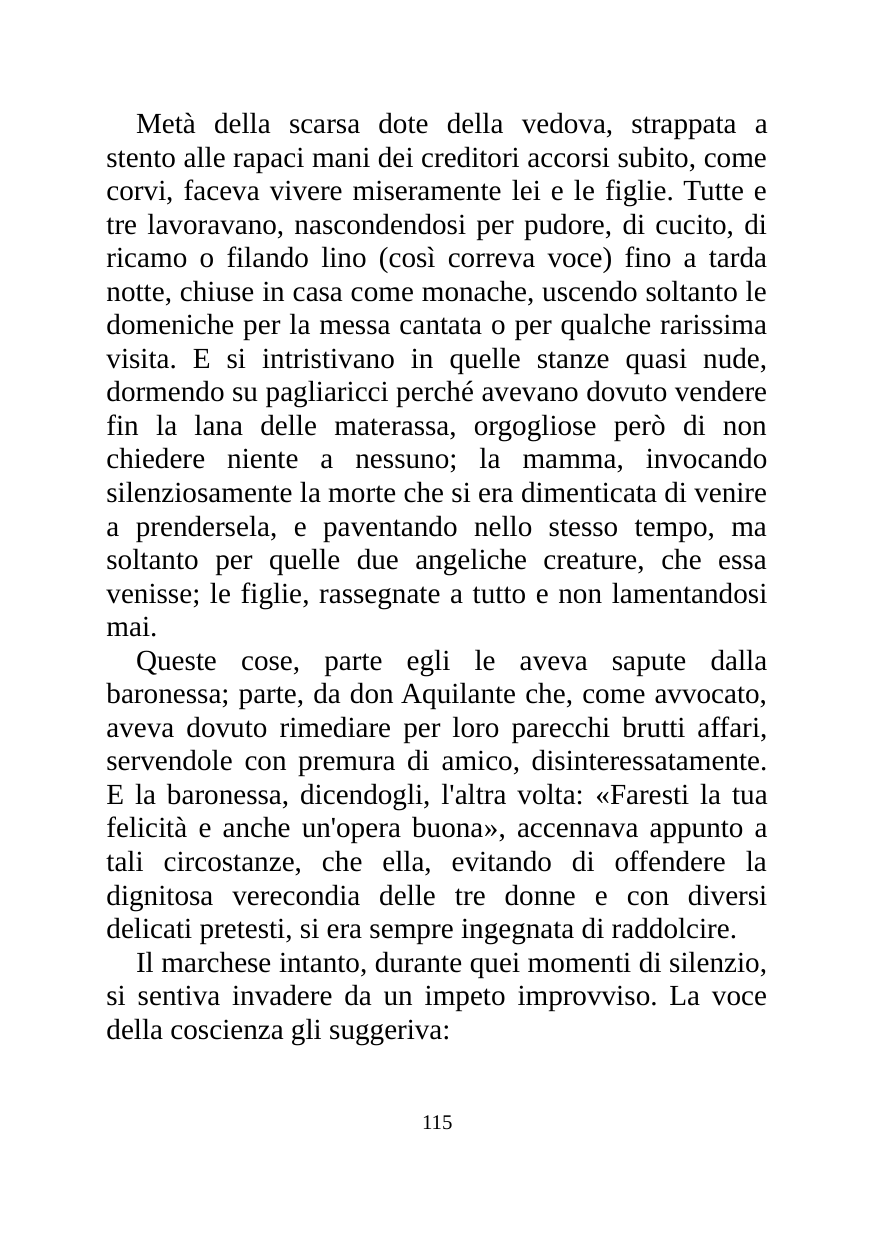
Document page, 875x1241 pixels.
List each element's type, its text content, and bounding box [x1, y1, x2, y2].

text Metà della scarsa dote della vedova, strappata a stento alle rapaci mani dei creditori accorsi subito, come corvi, faceva vivere miseramente lei e le figlie. Tutte e tre lavoravano, nascondendosi per pudore, di cucito, di ricamo o filando lino (così correva voce) fino a tarda notte, chiuse in casa come monache, uscendo soltanto le domeniche per la messa cantata o per qualche rarissima visita. E si intristivano in quelle stanze quasi nude, dormendo su pagliaricci perché avevano dovuto vendere fin la lana delle materassa, orgogliose però di non chiedere niente a nessuno; la mamma, invocando silenziosamente la morte che si era dimenticata di venire a prendersela, e paventando nello stesso tempo, ma soltanto per quelle due angeliche creature, che essa venisse; le figlie, rassegnate a tutto e non lamentandosi mai. [106, 106, 768, 643]
text Il marchese intanto, durante quei momenti di silenzio, si sentiva invadere da un impeto improvviso. La voce della coscienza gli suggeriva: [106, 945, 768, 1045]
text Queste cose, parte egli le aveva sapute dalla baronessa; parte, da don Aquilante che, come avvocato, aveva dovuto rimediare per loro parecchi brutti affari, servendole con premura di amico, disinteressatamente. E la baronessa, dicendogli, l'altra volta: «Faresti la tua felicità e anche un'opera buona», accennava appunto a tali circostanze, che ella, evitando di offendere la dignitosa verecondia delle tre donne e con diversi delicati pretesti, si era sempre ingegnata di raddolcire. [106, 643, 768, 945]
